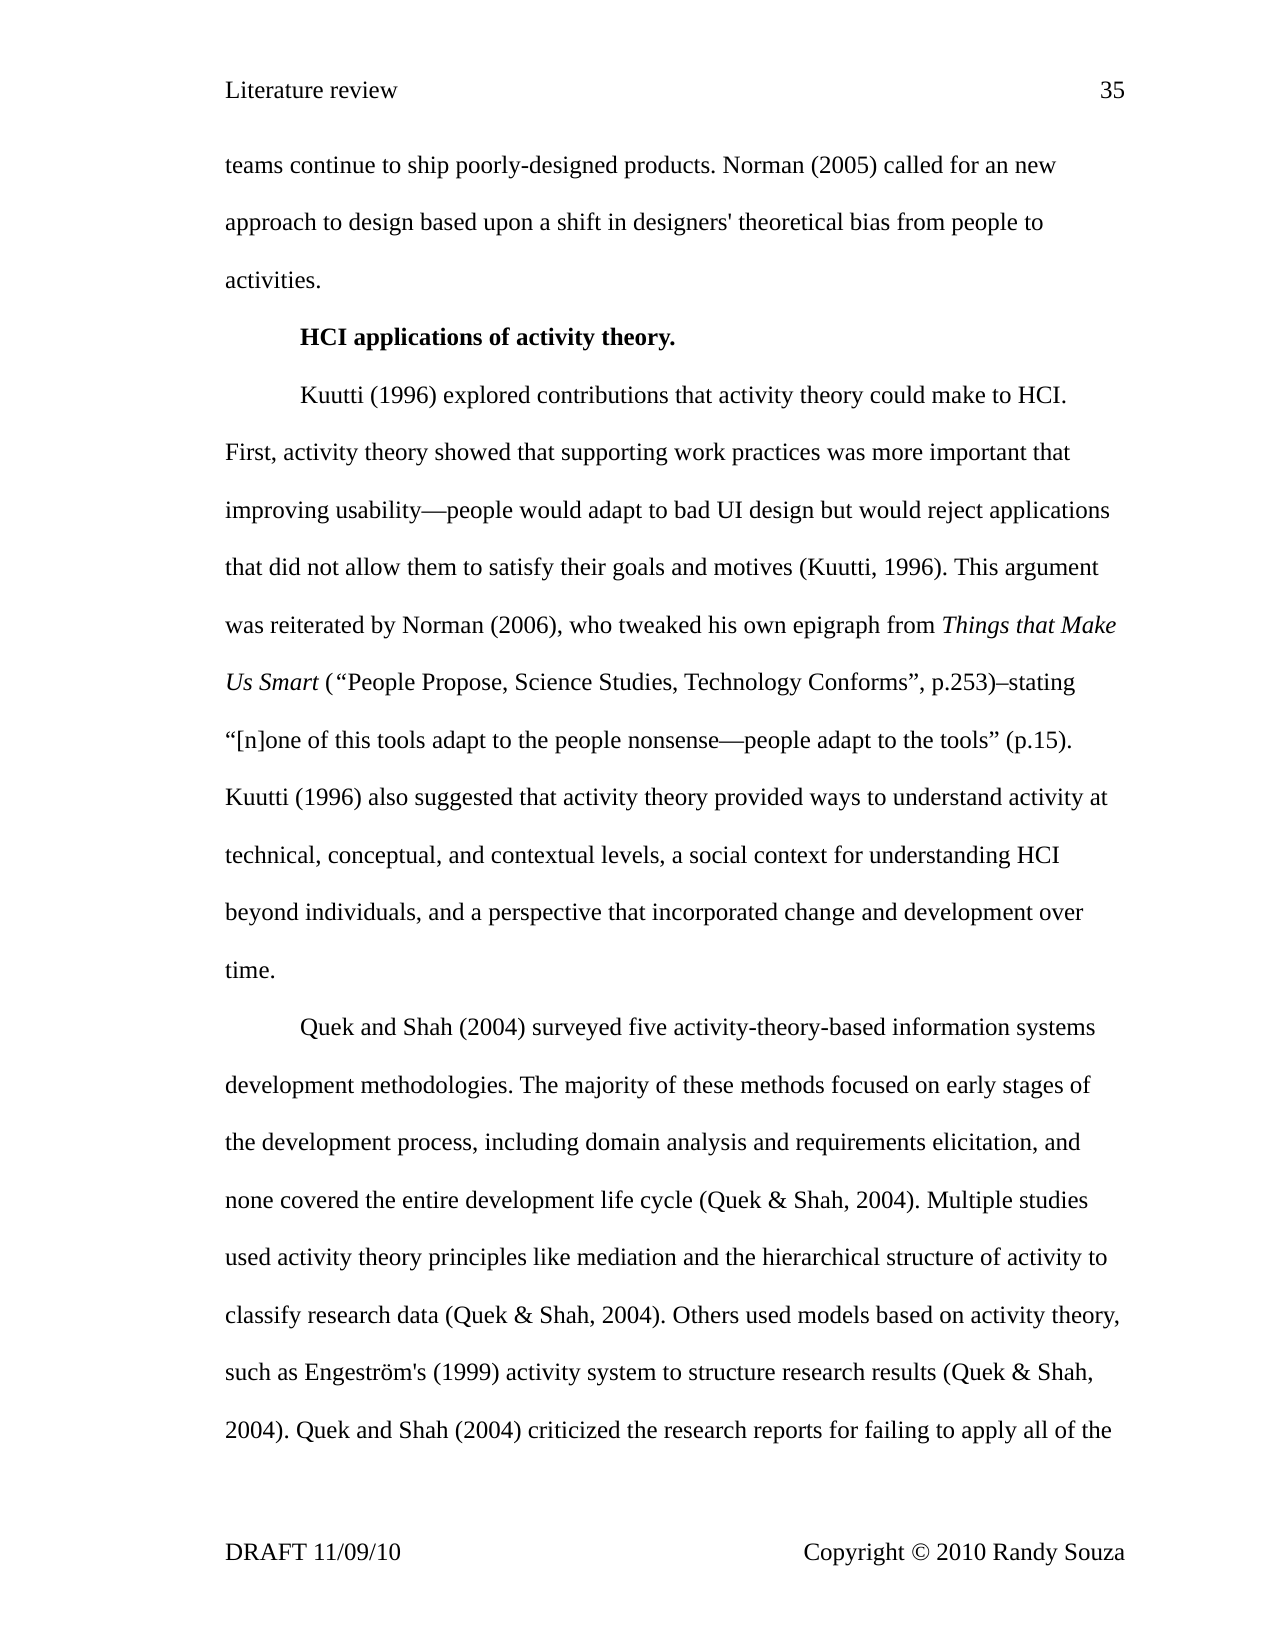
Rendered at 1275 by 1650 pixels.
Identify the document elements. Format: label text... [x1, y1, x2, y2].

subtitle HCI applications of activity theory. [300, 322, 1125, 351]
list teams continue to ship poorly-designed products. Norman (2005) called for an new approach to design based upon a shift in designers' theoretical bias from people to activities. [225, 150, 1125, 294]
text Kuutti (1996) explored contributions that activity theory could make to HCI. First, activity theory showed that supporting work practices was more important that improving usability—people would adapt to bad UI design but would reject applications that did not allow them to satisfy their goals and motives (Kuutti, 1996). This argument was reiterated by Norman (2006), who tweaked his own epigraph from Things that Make Us Smart (“People Propose, Science Studies, Technology Conforms”, p.253)–stating “[n]one of this tools adapt to the people nonsense—people adapt to the tools” (p.15). Kuutti (1996) also suggested that activity theory provided ways to understand activity at technical, conceptual, and contextual levels, a social context for understanding HCI beyond individuals, and a perspective that incorporated change and development over time. [225, 380, 1125, 984]
text Quek and Shah (2004) surveyed five activity-theory-based information systems development methodologies. The majority of these methods focused on early stages of the development process, including domain analysis and requirements elicitation, and none covered the entire development life cycle (Quek & Shah, 2004). Multiple studies used activity theory principles like mediation and the hierarchical structure of activity to classify research data (Quek & Shah, 2004). Others used models based on activity theory, such as Engeström's (1999) activity system to structure research results (Quek & Shah, 2004). Quek and Shah (2004) criticized the research reports for failing to apply all of the [225, 1012, 1125, 1444]
